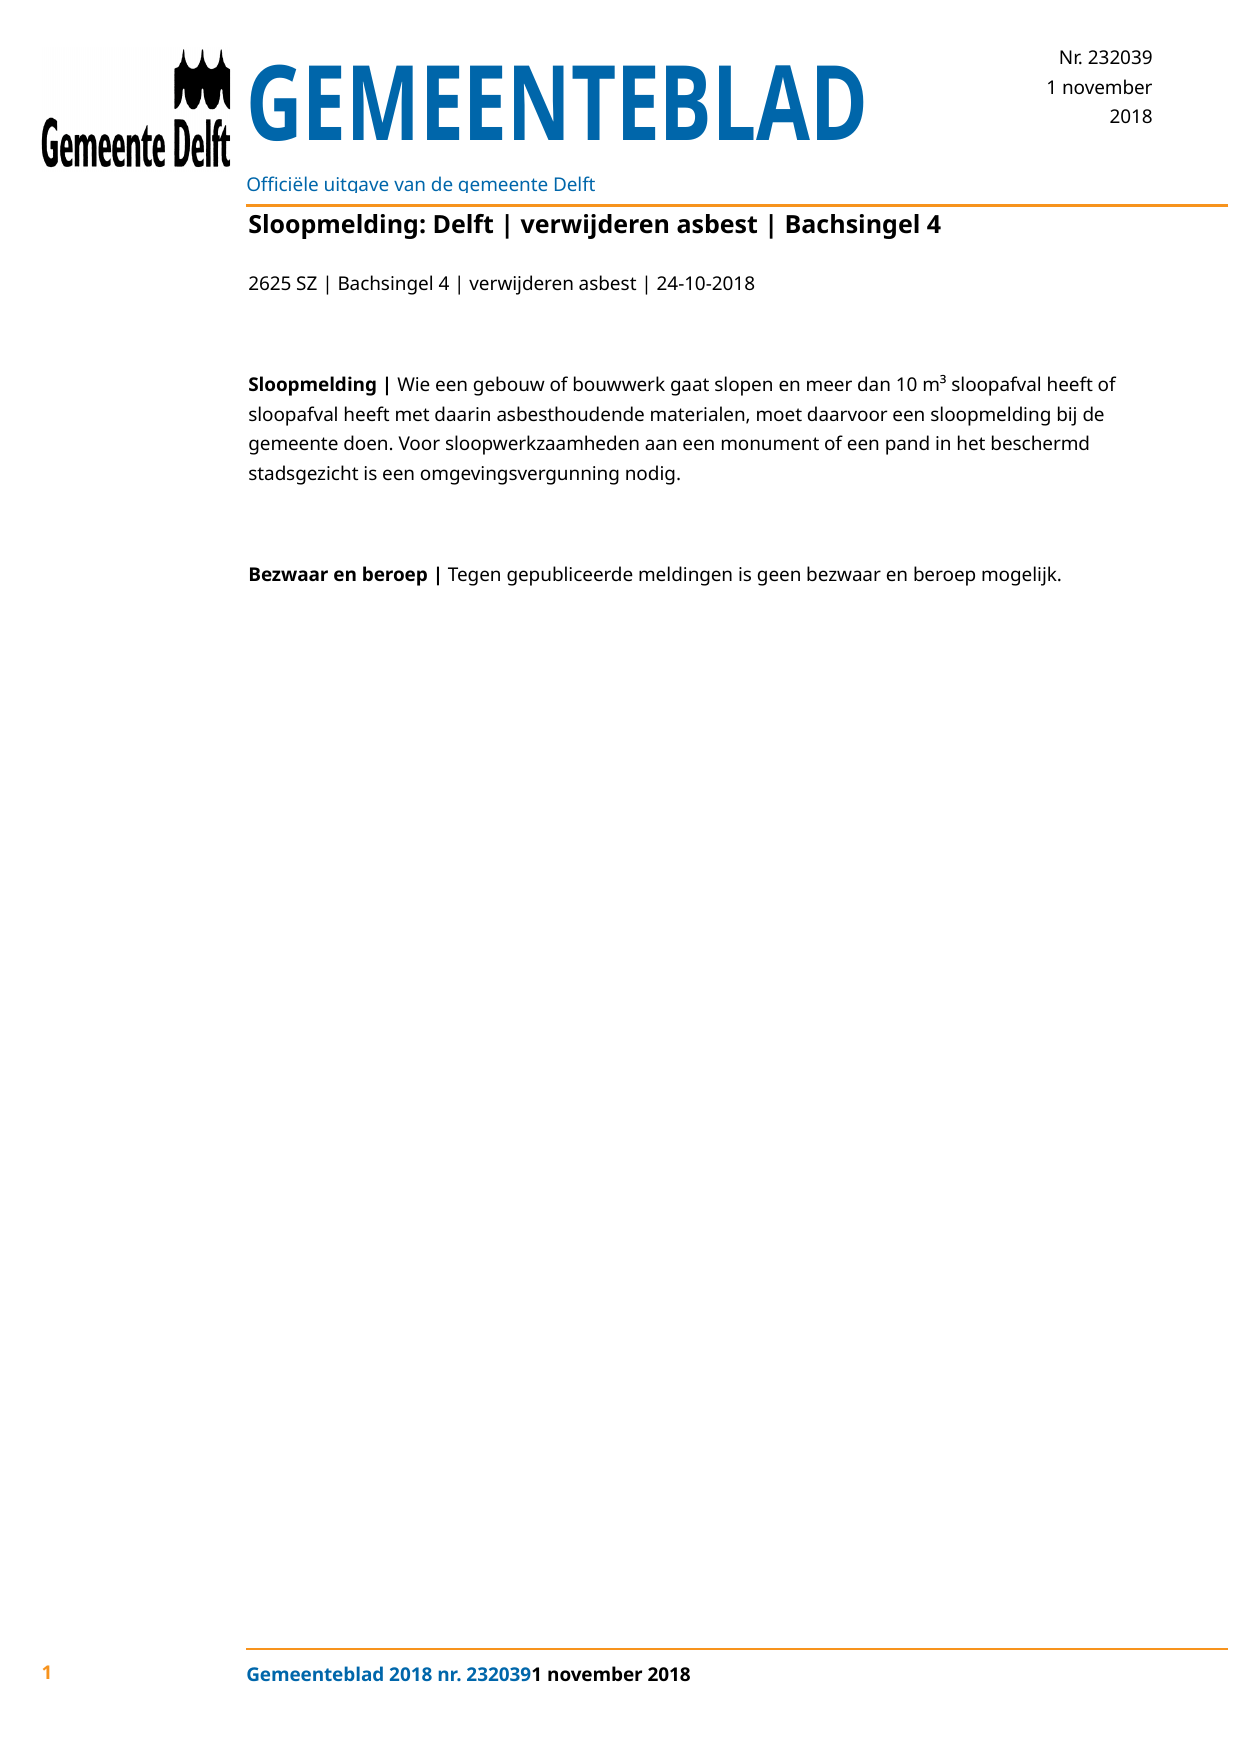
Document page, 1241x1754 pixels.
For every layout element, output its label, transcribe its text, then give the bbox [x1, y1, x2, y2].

picture [41, 47, 231, 172]
text Sloopmelding | Wie een gebouw of bouwwerk gaat slopen en meer dan 10 m³ sloopafval heeft of sloopafval heeft met daarin asbesthoudende materialen, moet daarvoor een sloopmelding bij de gemeente doen. Voor sloopwerkzaamheden aan een monument of een pand in het beschermd stadsgezicht is een omgevingsvergunning nodig. [248, 371, 1152, 486]
text Bezwaar en beroep | Tegen gepubliceerde meldingen is geen bezwaar en beroep mogelijk. [248, 561, 1152, 586]
text Sloopmelding: Delft | verwijderen asbest | Bachsingel 4 [248, 207, 1152, 241]
text 2625 SZ | Bachsingel 4 | verwijderen asbest | 24-10-2018 [248, 270, 1152, 296]
